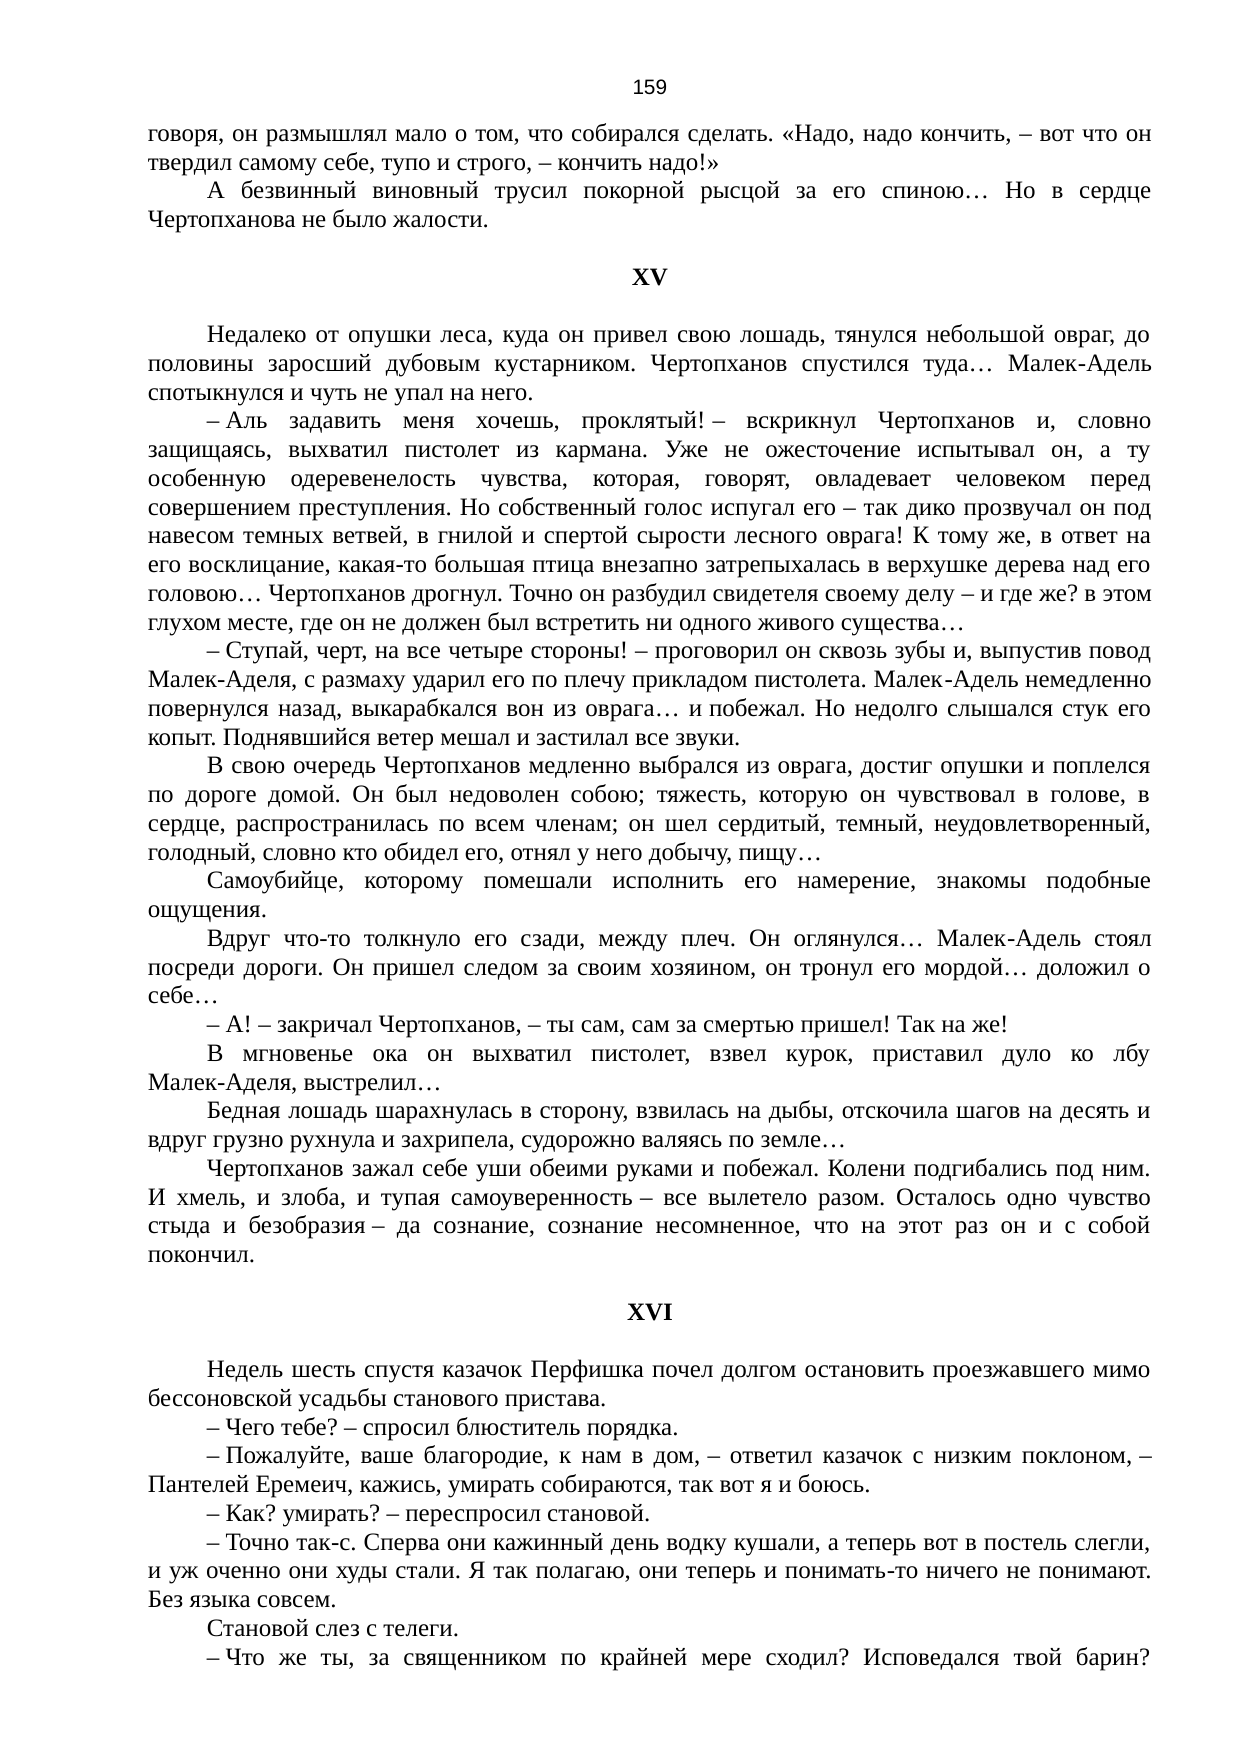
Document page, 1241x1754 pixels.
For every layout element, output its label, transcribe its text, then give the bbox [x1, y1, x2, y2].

text – Аль задавить меня хочешь, проклятый! – вскрикнул Чертопханов и, словно защищаясь, выхватил пистолет из кармана. Уже не ожесточение испытывал он, а ту особенную одеревенелость чувства, которая, говорят, овладевает человеком перед совершением преступления. Но собственный голос испугал его – так дико прозвучал он под навесом темных ветвей, в гнилой и спертой сырости лесного оврага! К тому же, в ответ на его восклицание, какая‑то большая птица внезапно затрепыхалась в верхушке дерева над его головою… Чертопханов дрогнул. Точно он разбудил свидетеля своему делу – и где же? в этом глухом месте, где он не должен был встретить ни одного живого существа… [148, 406, 1152, 636]
text – Как? умирать? – переспросил становой. [148, 1498, 1152, 1527]
text Становой слез с телеги. [148, 1613, 1152, 1642]
text XVI [148, 1297, 1152, 1326]
text говоря, он размышлял мало о том, что собирался сделать. «Надо, надо кончить, – вот что он твердил самому себе, тупо и строго, – кончить надо!» [148, 118, 1152, 176]
text – Ступай, черт, на все четыре стороны! – проговорил он сквозь зубы и, выпустив повод Малек‑Аделя, с размаху ударил его по плечу прикладом пистолета. Малек‑Адель немедленно повернулся назад, выкарабкался вон из оврага… и побежал. Но недолго слышался стук его копыт. Поднявшийся ветер мешал и застилал все звуки. [148, 636, 1152, 751]
text – Что же ты, за священником по крайней мере сходил? Исповедался твой барин? [148, 1642, 1152, 1671]
text В свою очередь Чертопханов медленно выбрался из оврага, достиг опушки и поплелся по дороге домой. Он был недоволен собою; тяжесть, которую он чувствовал в голове, в сердце, распространилась по всем членам; он шел сердитый, темный, неудовлетворенный, голодный, словно кто обидел его, отнял у него добычу, пищу… [148, 751, 1152, 866]
text – Чего тебе? – спросил блюститель порядка. [148, 1412, 1152, 1441]
text Вдруг что‑то толкнуло его сзади, между плеч. Он оглянулся… Малек‑Адель стоял посреди дороги. Он пришел следом за своим хозяином, он тронул его мордой… доложил о себе… [148, 923, 1152, 1009]
text В мгновенье ока он выхватил пистолет, взвел курок, приставил дуло ко лбу Малек‑Аделя, выстрелил… [148, 1038, 1152, 1096]
text А безвинный виновный трусил покорной рысцой за его спиною… Но в сердце Чертопханова не было жалости. [148, 176, 1152, 233]
text Самоубийце, которому помешали исполнить его намерение, знакомы подобные ощущения. [148, 866, 1152, 923]
text – Точно так‑с. Сперва они кажинный день водку кушали, а теперь вот в постель слегли, и уж оченно они худы стали. Я так полагаю, они теперь и понимать‑то ничего не понимают. Без языка совсем. [148, 1527, 1152, 1613]
text – Пожалуйте, ваше благородие, к нам в дом, – ответил казачок с низким поклоном, – Пантелей Еремеич, кажись, умирать собираются, так вот я и боюсь. [148, 1441, 1152, 1498]
text – А! – закричал Чертопханов, – ты сам, сам за смертью пришел! Так на же! [148, 1009, 1152, 1038]
text Чертопханов зажал себе уши обеими руками и побежал. Колени подгибались под ним. И хмель, и злоба, и тупая самоуверенность – все вылетело разом. Осталось одно чувство стыда и безобразия – да сознание, сознание несомненное, что на этот раз он и с собой покончил. [148, 1153, 1152, 1268]
text XV [148, 262, 1152, 291]
text Недалеко от опушки леса, куда он привел свою лошадь, тянулся небольшой овраг, до половины заросший дубовым кустарником. Чертопханов спустился туда… Малек‑Адель спотыкнулся и чуть не упал на него. [148, 319, 1152, 406]
text Недель шесть спустя казачок Перфишка почел долгом остановить проезжавшего мимо бессоновской усадьбы станового пристава. [148, 1354, 1152, 1412]
text Бедная лошадь шарахнулась в сторону, взвилась на дыбы, отскочила шагов на десять и вдруг грузно рухнула и захрипела, судорожно валяясь по земле… [148, 1096, 1152, 1153]
